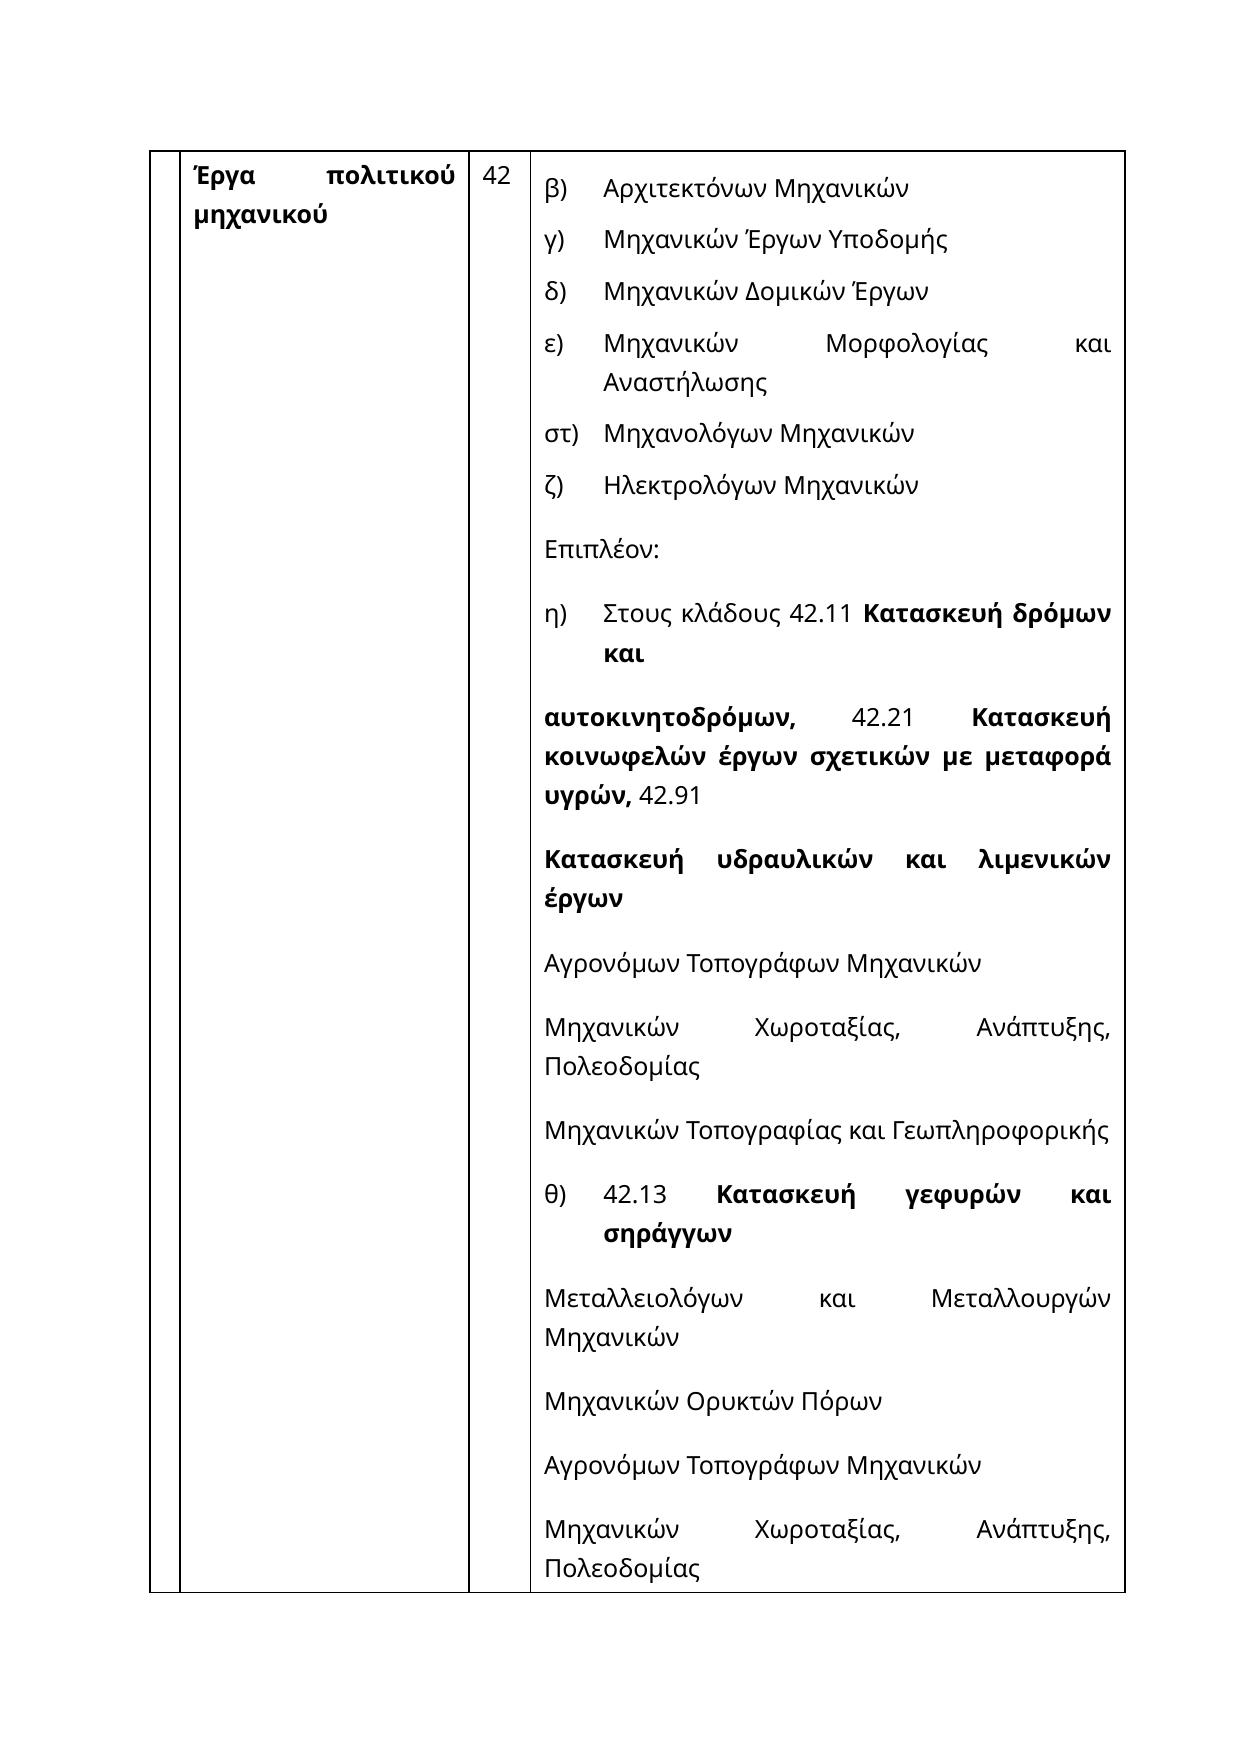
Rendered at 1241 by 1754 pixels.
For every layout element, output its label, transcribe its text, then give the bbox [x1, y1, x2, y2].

table_header Έργα πολιτικού μηχανικού [181, 152, 468, 1591]
table_header [151, 152, 179, 1591]
table_header 42 [470, 152, 530, 1591]
table_header β) Αρχιτεκτόνων Μηχανικών γ) Μηχανικών Έργων Υποδομής δ) Μηχανικών Δομικών Έργων ε) Μηχανικών Μορφολογίας και Αναστήλωσης στ) Μηχανολόγων Μηχανικών ζ) Ηλεκτρολόγων Μηχανικών Επιπλέον: η) Στους κλάδους 42.11 Κατασκευή δρόμων και αυτοκινητοδρόμων, 42.21 Κατασκευή κοινωφελών έργων σχετικών με μεταφορά υγρών, 42.91 Κατασκευή υδραυλικών και λιμενικών έργων Αγρονόμων Τοπογράφων Μηχανικών Μηχανικών Χωροταξίας, Ανάπτυξης, Πολεοδομίας Μηχανικών Τοπογραφίας και Γεωπληροφορικής θ) 42.13 Κατασκευή γεφυρών και σηράγγων Μεταλλειολόγων και Μεταλλουργών Μηχανικών Μηχανικών Ορυκτών Πόρων Αγρονόμων Τοπογράφων Μηχανικών Μηχανικών Χωροταξίας, Ανάπτυξης, Πολεοδομίας [531, 152, 1124, 1591]
